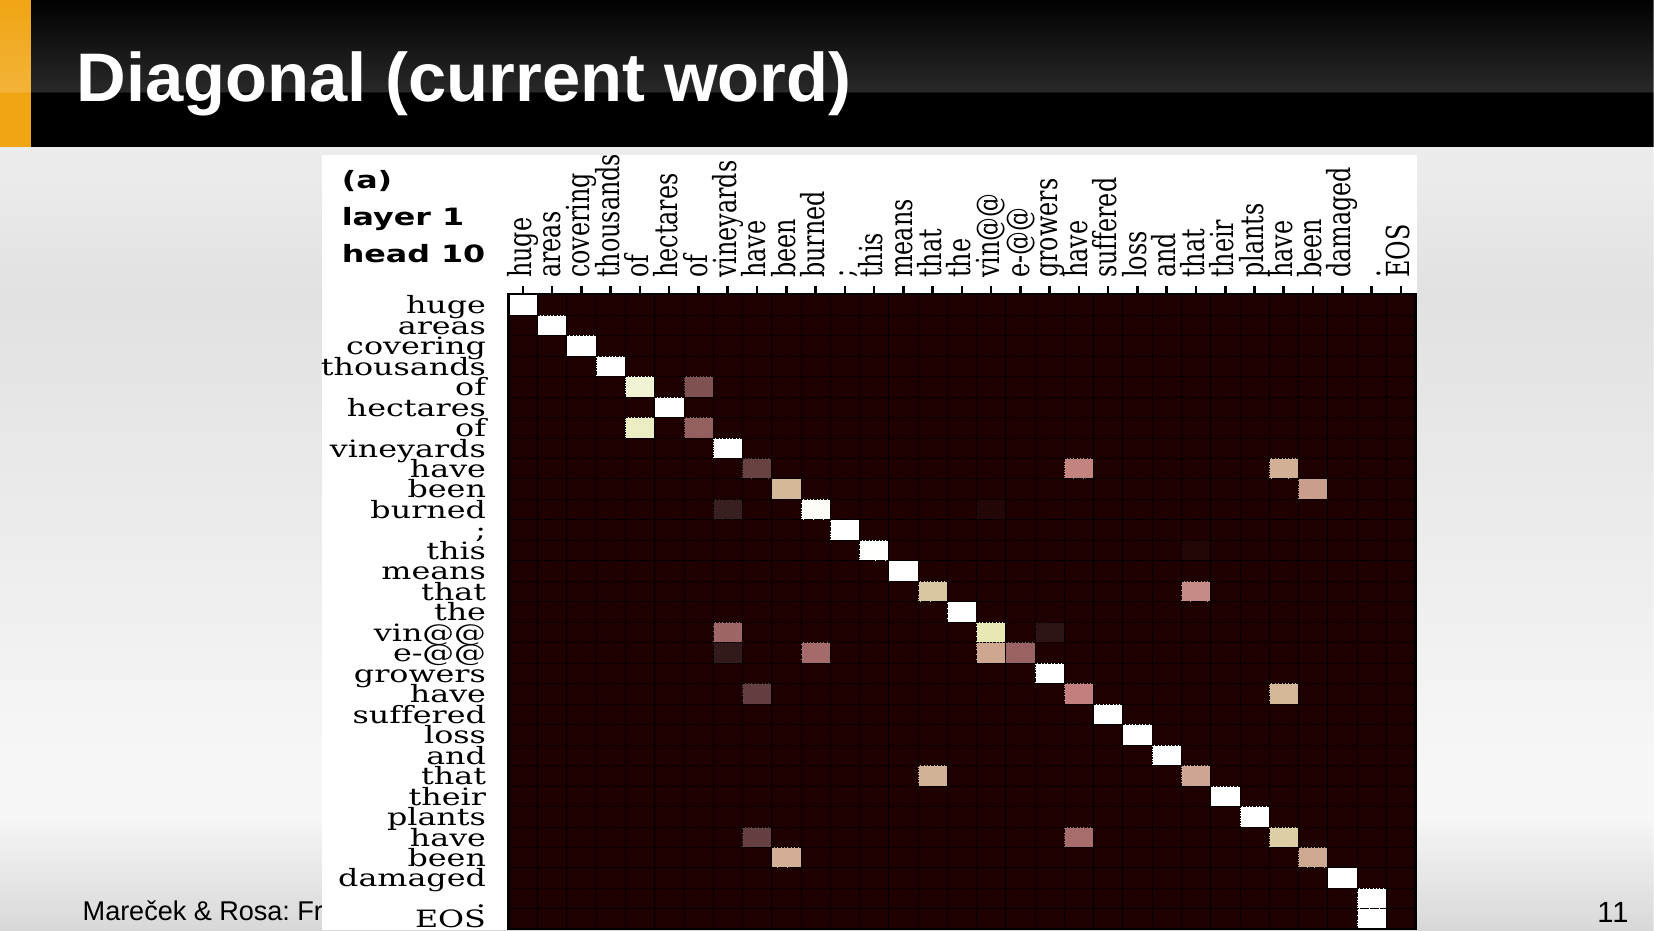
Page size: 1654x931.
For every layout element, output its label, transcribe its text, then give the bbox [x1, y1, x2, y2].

picture [0, 0, 1654, 931]
title Diagonal (current word) [76, 0, 1625, 156]
